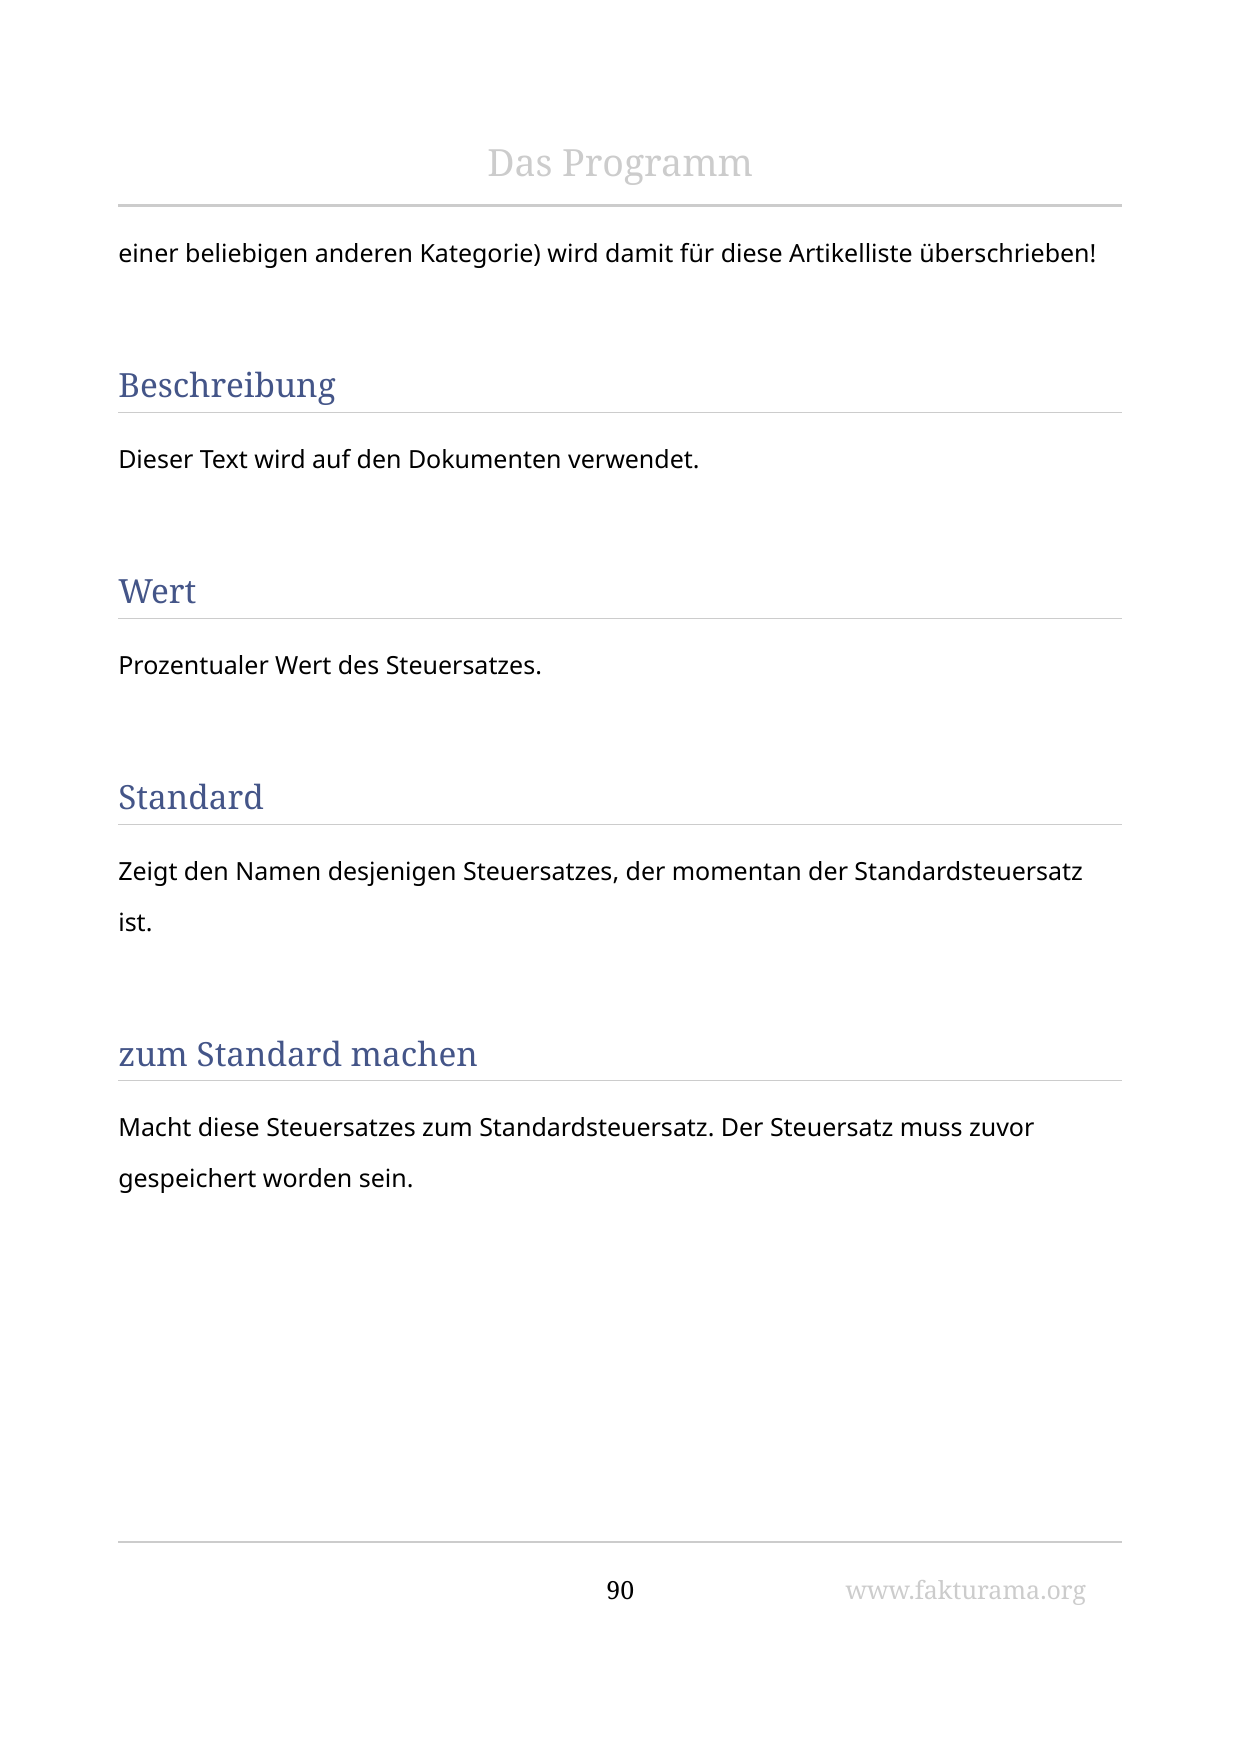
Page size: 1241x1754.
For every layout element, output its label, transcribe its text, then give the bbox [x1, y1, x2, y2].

subtitle Wert [118, 568, 1122, 618]
subtitle Standard [118, 774, 1122, 824]
text Dieser Text wird auf den Dokumenten verwendet. [118, 442, 1122, 476]
subtitle Beschreibung [118, 362, 1122, 412]
subtitle zum Standard machen [118, 1030, 1122, 1080]
text Macht diese Steuersatzes zum Standardsteuersatz. Der Steuersatz muss zuvor gespeichert worden sein. [118, 1110, 1122, 1195]
text Prozentualer Wert des Steuersatzes. [118, 648, 1122, 682]
text Zeigt den Namen desjenigen Steuersatzes, der momentan der Standardsteuersatz ist. [118, 853, 1122, 938]
text einer beliebigen anderen Kategorie) wird damit für diese Artikelliste überschrieben! [118, 236, 1122, 270]
